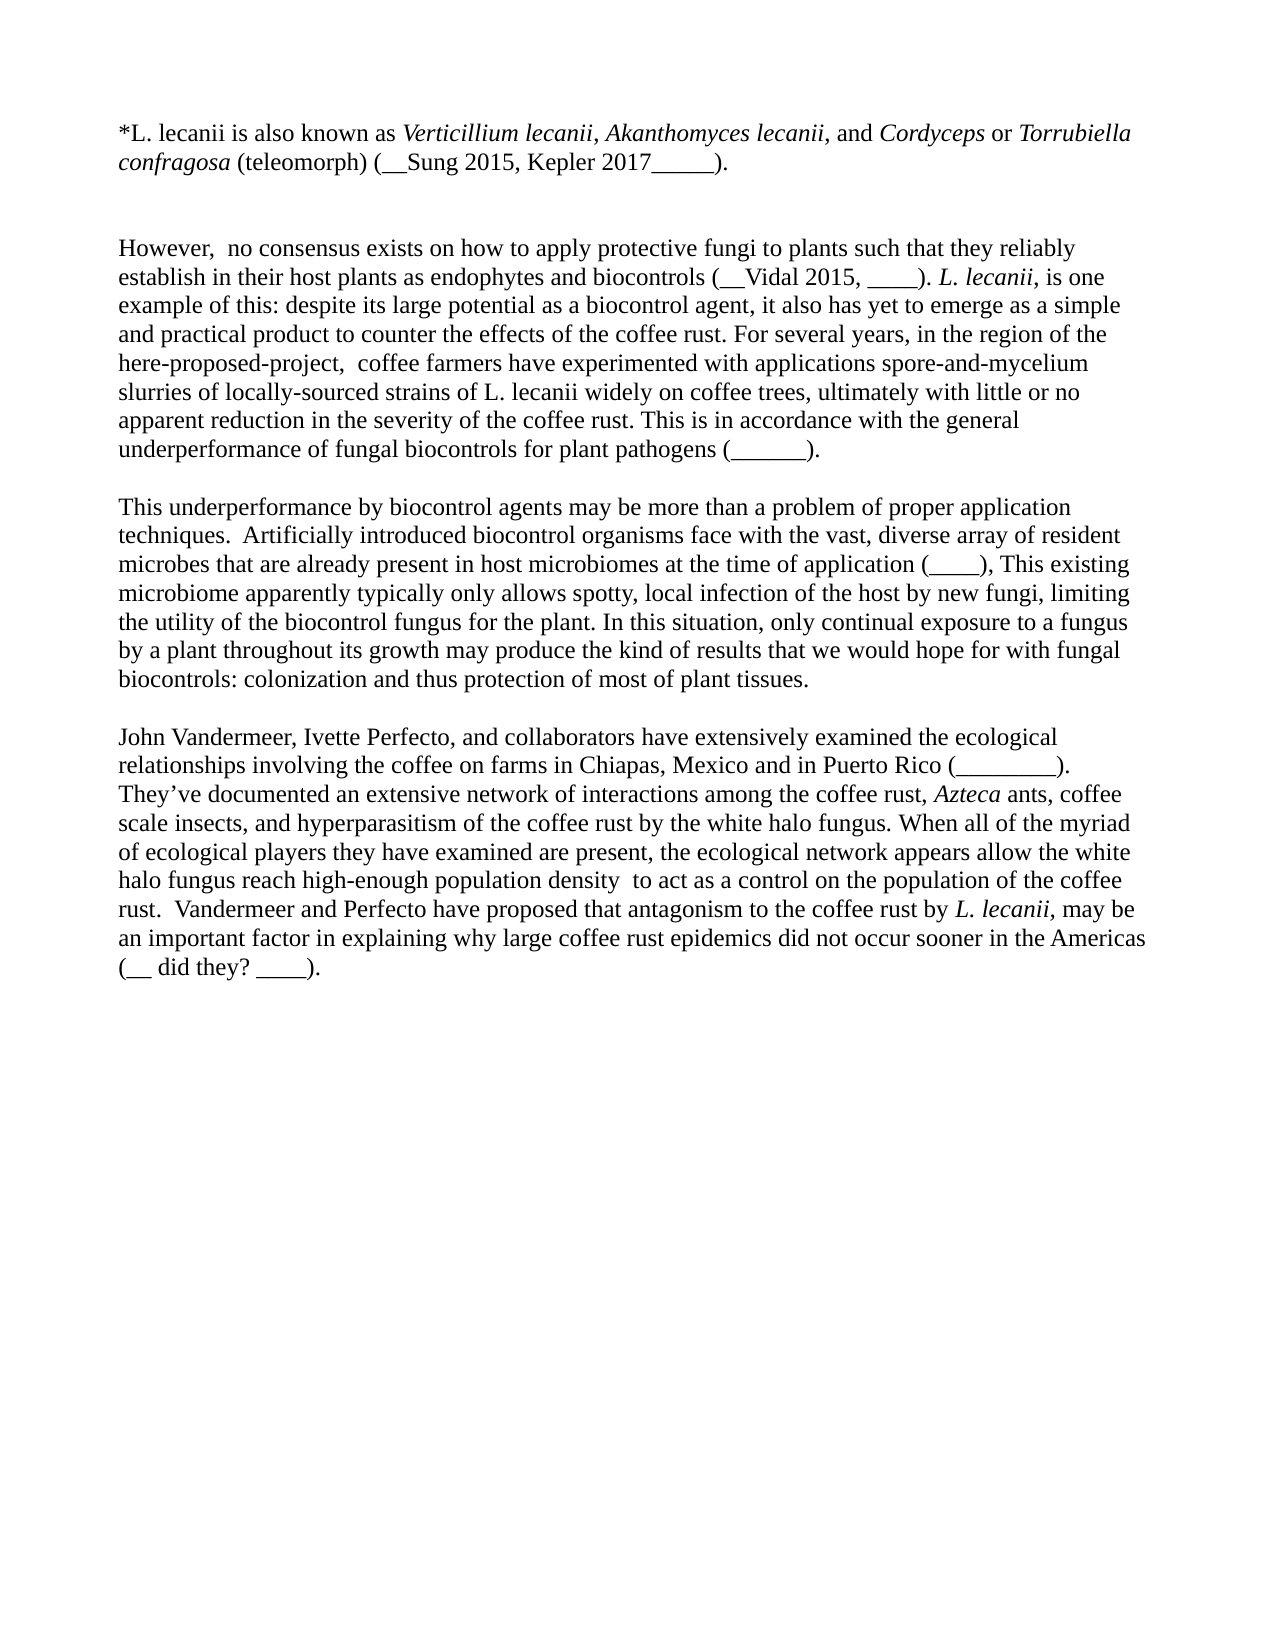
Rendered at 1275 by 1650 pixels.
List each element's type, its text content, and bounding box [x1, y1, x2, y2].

text John Vandermeer, Ivette Perfecto, and collaborators have extensively examined the ecological relationships involving the coffee on farms in Chiapas, Mexico and in Puerto Rico (________). They’ve documented an extensive network of interactions among the coffee rust, Azteca ants, coffee scale insects, and hyperparasitism of the coffee rust by the white halo fungus. When all of the myriad of ecological players they have examined are present, the ecological network appears allow the white halo fungus reach high-enough population density to act as a control on the population of the coffee rust. Vandermeer and Perfecto have proposed that antagonism to the coffee rust by L. lecanii, may be an important factor in explaining why large coffee rust epidemics did not occur sooner in the Americas (__ did they? ____). [118, 722, 1157, 981]
text This underperformance by biocontrol agents may be more than a problem of proper application techniques. Artificially introduced biocontrol organisms face with the vast, diverse array of resident microbes that are already present in host microbiomes at the time of application (____), This existing microbiome apparently typically only allows spotty, local infection of the host by new fungi, limiting the utility of the biocontrol fungus for the plant. In this situation, only continual exposure to a fungus by a plant throughout its growth may produce the kind of results that we would hope for with fungal biocontrols: colonization and thus protection of most of plant tissues. [118, 492, 1157, 693]
text *L. lecanii is also known as Verticillium lecanii, Akanthomyces lecanii, and Cordyceps or Torrubiella confragosa (teleomorph) (__Sung 2015, Kepler 2017_____). [118, 118, 1157, 176]
text However, no consensus exists on how to apply protective fungi to plants such that they reliably establish in their host plants as endophytes and biocontrols (__Vidal 2015, ____). L. lecanii, is one example of this: despite its large potential as a biocontrol agent, it also has yet to emerge as a simple and practical product to counter the effects of the coffee rust. For several years, in the region of the here-proposed-project, coffee farmers have experimented with applications spore-and-mycelium slurries of locally-sourced strains of L. lecanii widely on coffee trees, ultimately with little or no apparent reduction in the severity of the coffee rust. This is in accordance with the general underperformance of fungal biocontrols for plant pathogens (______). [118, 233, 1157, 463]
